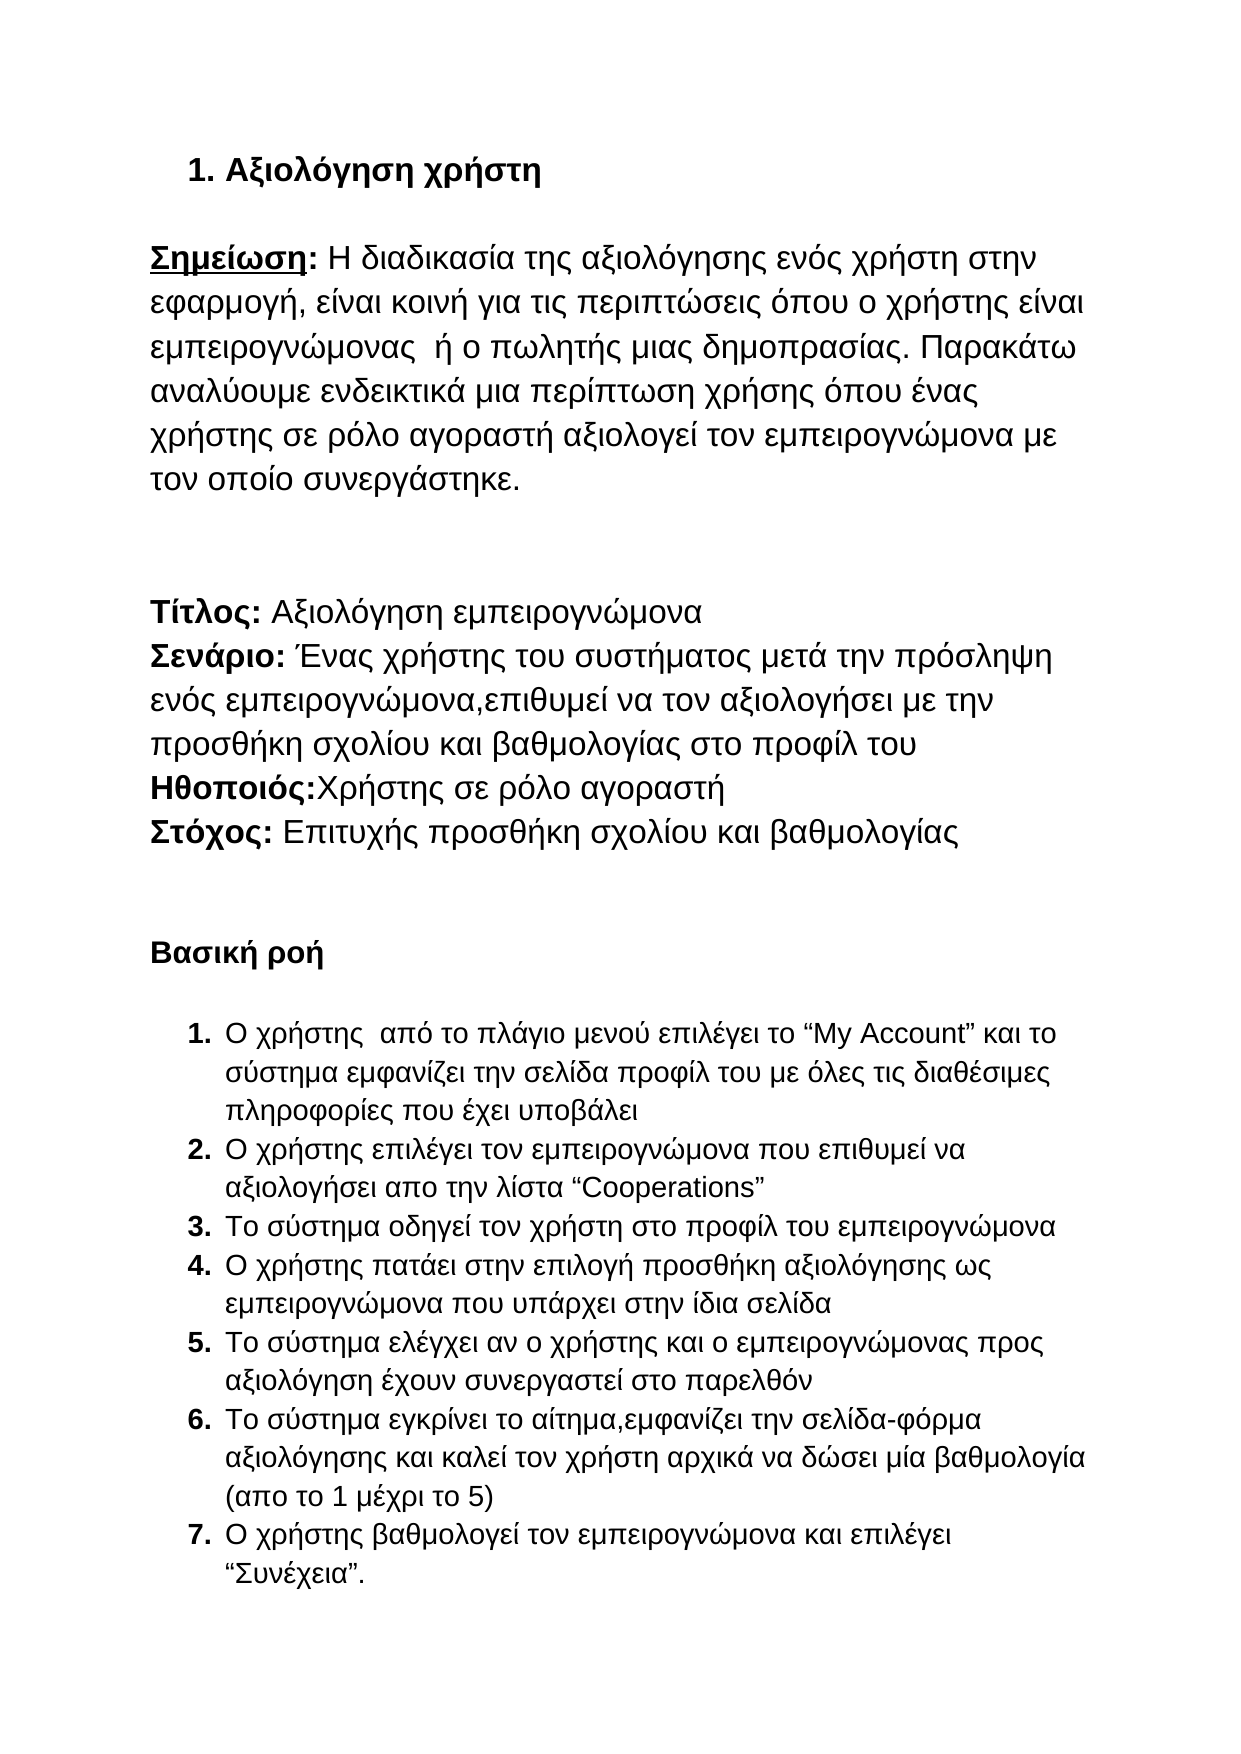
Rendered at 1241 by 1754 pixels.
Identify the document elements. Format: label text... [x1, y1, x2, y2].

list Ο χρήστης βαθμολογεί τον εμπειρογνώμονα και επιλέγει “Συνέχεια”. [187, 1517, 1090, 1589]
text Σενάριο: Ένας χρήστης του συστήματος μετά την πρόσληψη ενός εμπειρογνώμονα,επιθυμεί να τον αξιολογήσει με την προσθήκη σχολίου και βαθμολογίας στο προφίλ του [150, 636, 1090, 763]
list Το σύστημα εγκρίνει το αίτημα,εμφανίζει την σελίδα-φόρμα αξιολόγησης και καλεί τον χρήστη αρχικά να δώσει μία βαθμολογία (απο το 1 μέχρι το 5) [187, 1402, 1090, 1512]
list Το σύστημα οδηγεί τον χρήστη στο προφίλ του εμπειρογνώμονα [187, 1209, 1090, 1242]
list Αξιολόγηση χρήστη [187, 150, 1090, 188]
list Το σύστημα ελέγχει αν ο χρήστης και ο εμπειρογνώμονας προς αξιολόγηση έχουν συνεργαστεί στο παρελθόν [187, 1324, 1090, 1397]
text Βασική ροή [150, 934, 1090, 970]
list Ο χρήστης επιλέγει τον εμπειρογνώμονα που επιθυμεί να αξιολογήσει απο την λίστα “Cooperations” [187, 1132, 1090, 1204]
text Σημείωση: Η διαδικασία της αξιολόγησης ενός χρήστη στην εφαρμογή, είναι κοινή για τις περιπτώσεις όπου ο χρήστης είναι εμπειρογνώμονας ή ο πωλητής μιας δημοπρασίας. Παρακάτω αναλύουμε ενδεικτικά μια περίπτωση χρήσης όπου ένας χρήστης σε ρόλο αγοραστή αξιολογεί τον εμπειρογνώμονα με τον οποίο συνεργάστηκε. [150, 238, 1090, 498]
list Ο χρήστης από το πλάγιο μενού επιλέγει το “My Account” και το σύστημα εμφανίζει την σελίδα προφίλ του με όλες τις διαθέσιμες πληροφορίες που έχει υποβάλει [187, 1016, 1090, 1127]
text Τίτλος: Αξιολόγηση εμπειρογνώμονα [150, 592, 1090, 630]
text Ηθοποιός:Χρήστης σε ρόλο αγοραστή [150, 768, 1090, 807]
text Στόχος: Επιτυχής προσθήκη σχολίου και βαθμολογίας [150, 812, 1090, 851]
list Ο χρήστης πατάει στην επιλογή προσθήκη αξιολόγησης ως εμπειρογνώμονα που υπάρχει στην ίδια σελίδα [187, 1247, 1090, 1319]
